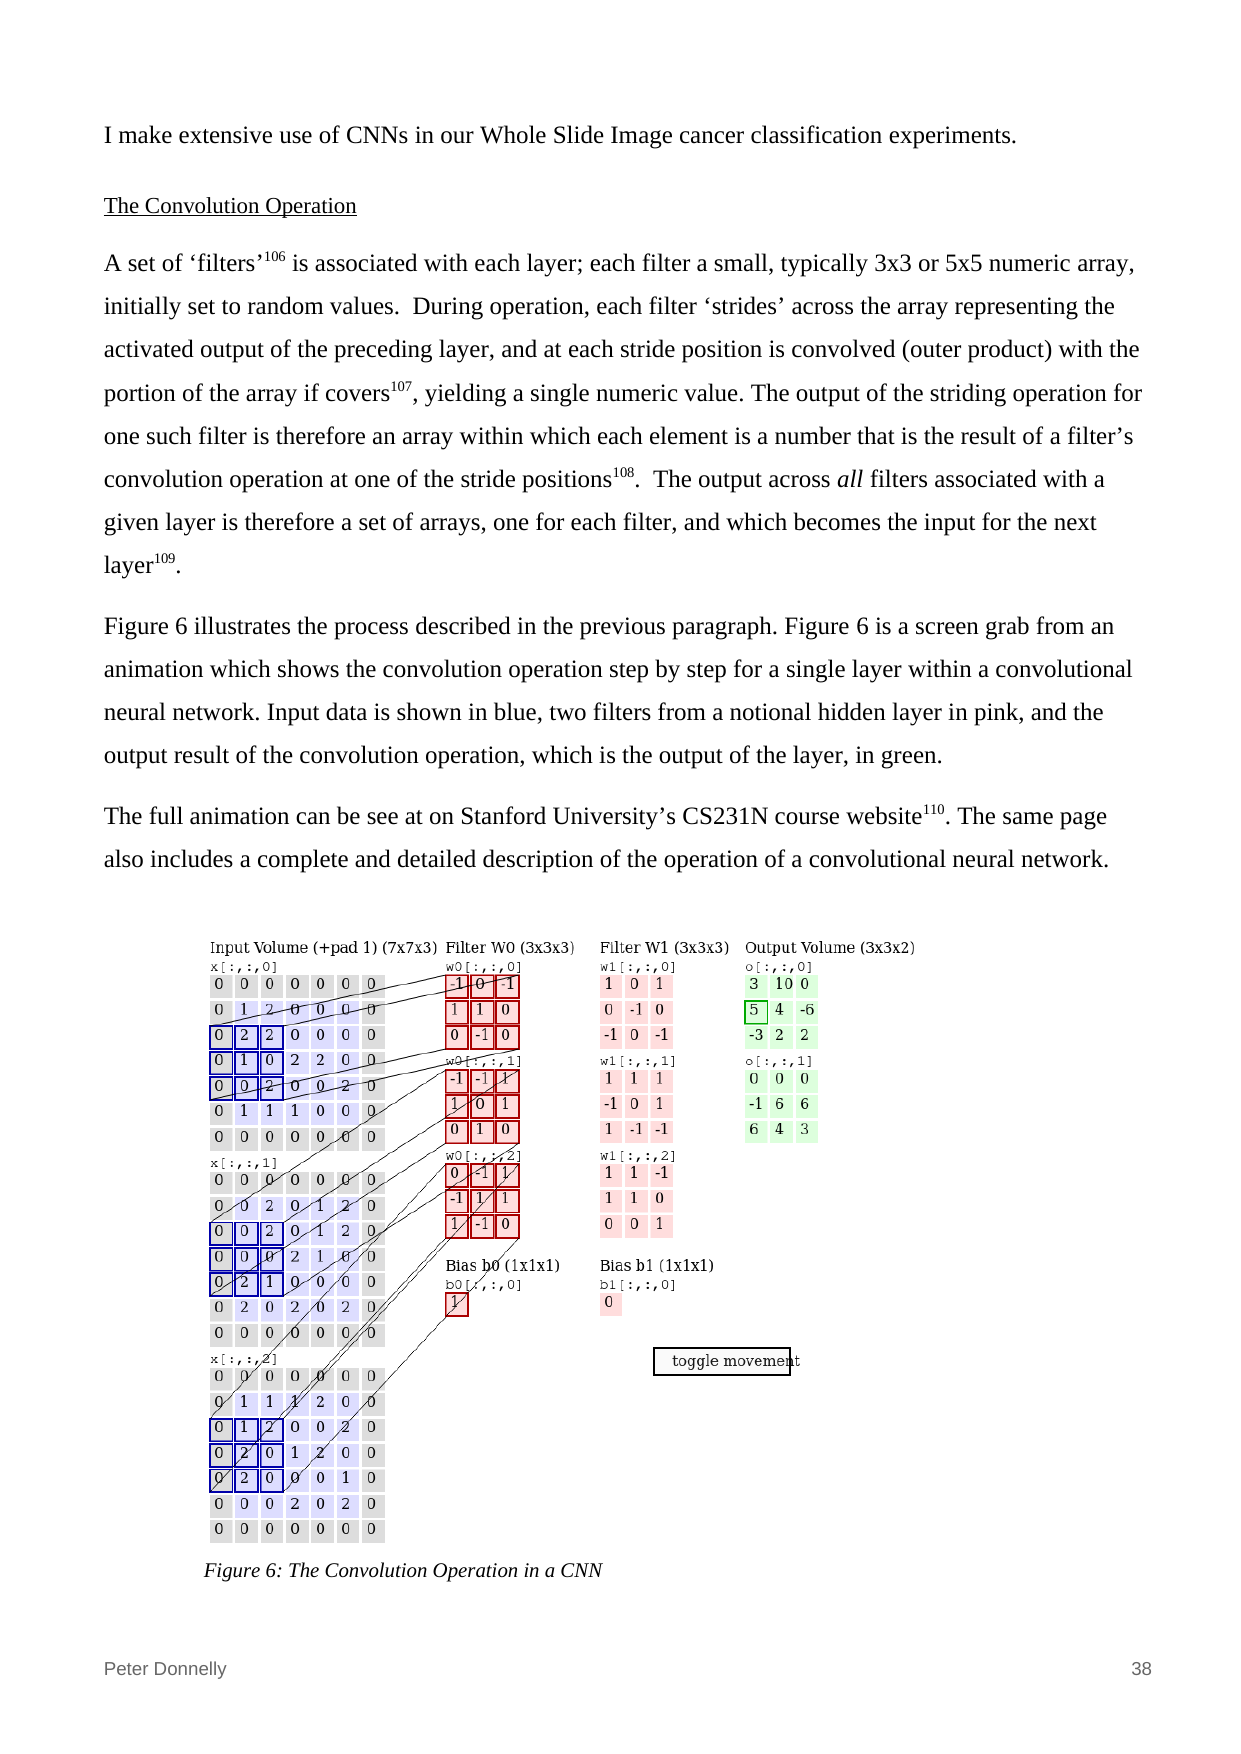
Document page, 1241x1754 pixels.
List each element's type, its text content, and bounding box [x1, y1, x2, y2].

text Figure 6: The Convolution Operation in a CNN [203, 1558, 922, 1581]
text I make extensive use of CNNs in our Whole Slide Image cancer classification experiments. [103, 120, 1146, 148]
text The full animation can be see at on Stanford University’s CS231N course website. The same page also includes a complete and detailed description of the operation of a convolutional neural network. [103, 801, 1146, 873]
text A set of ‘filters’ is associated with each layer; each filter a small, typically 3x3 or 5x5 numeric array, initially set to random values. During operation, each filter ‘strides’ across the array representing the activated output of the preceding layer, and at each stride position is convolved (outer product) with the portion of the array if covers, yielding a single numeric value. The output of the striding operation for one such filter is therefore an array within which each element is a number that is the result of a filter’s convolution operation at one of the stride positions. The output across all filters associated with a given layer is therefore a set of arrays, one for each filter, and which becomes the input for the next layer. [103, 248, 1146, 579]
subtitle The Convolution Operation [86, 192, 1146, 219]
picture [203, 935, 923, 1558]
text Figure 6 illustrates the process described in the previous paragraph. Figure 6 is a screen grab from an animation which shows the convolution operation step by step for a single layer within a convolutional neural network. Input data is shown in blue, two filters from a notional hidden layer in pink, and the output result of the convolution operation, which is the output of the layer, in green. [103, 611, 1146, 769]
